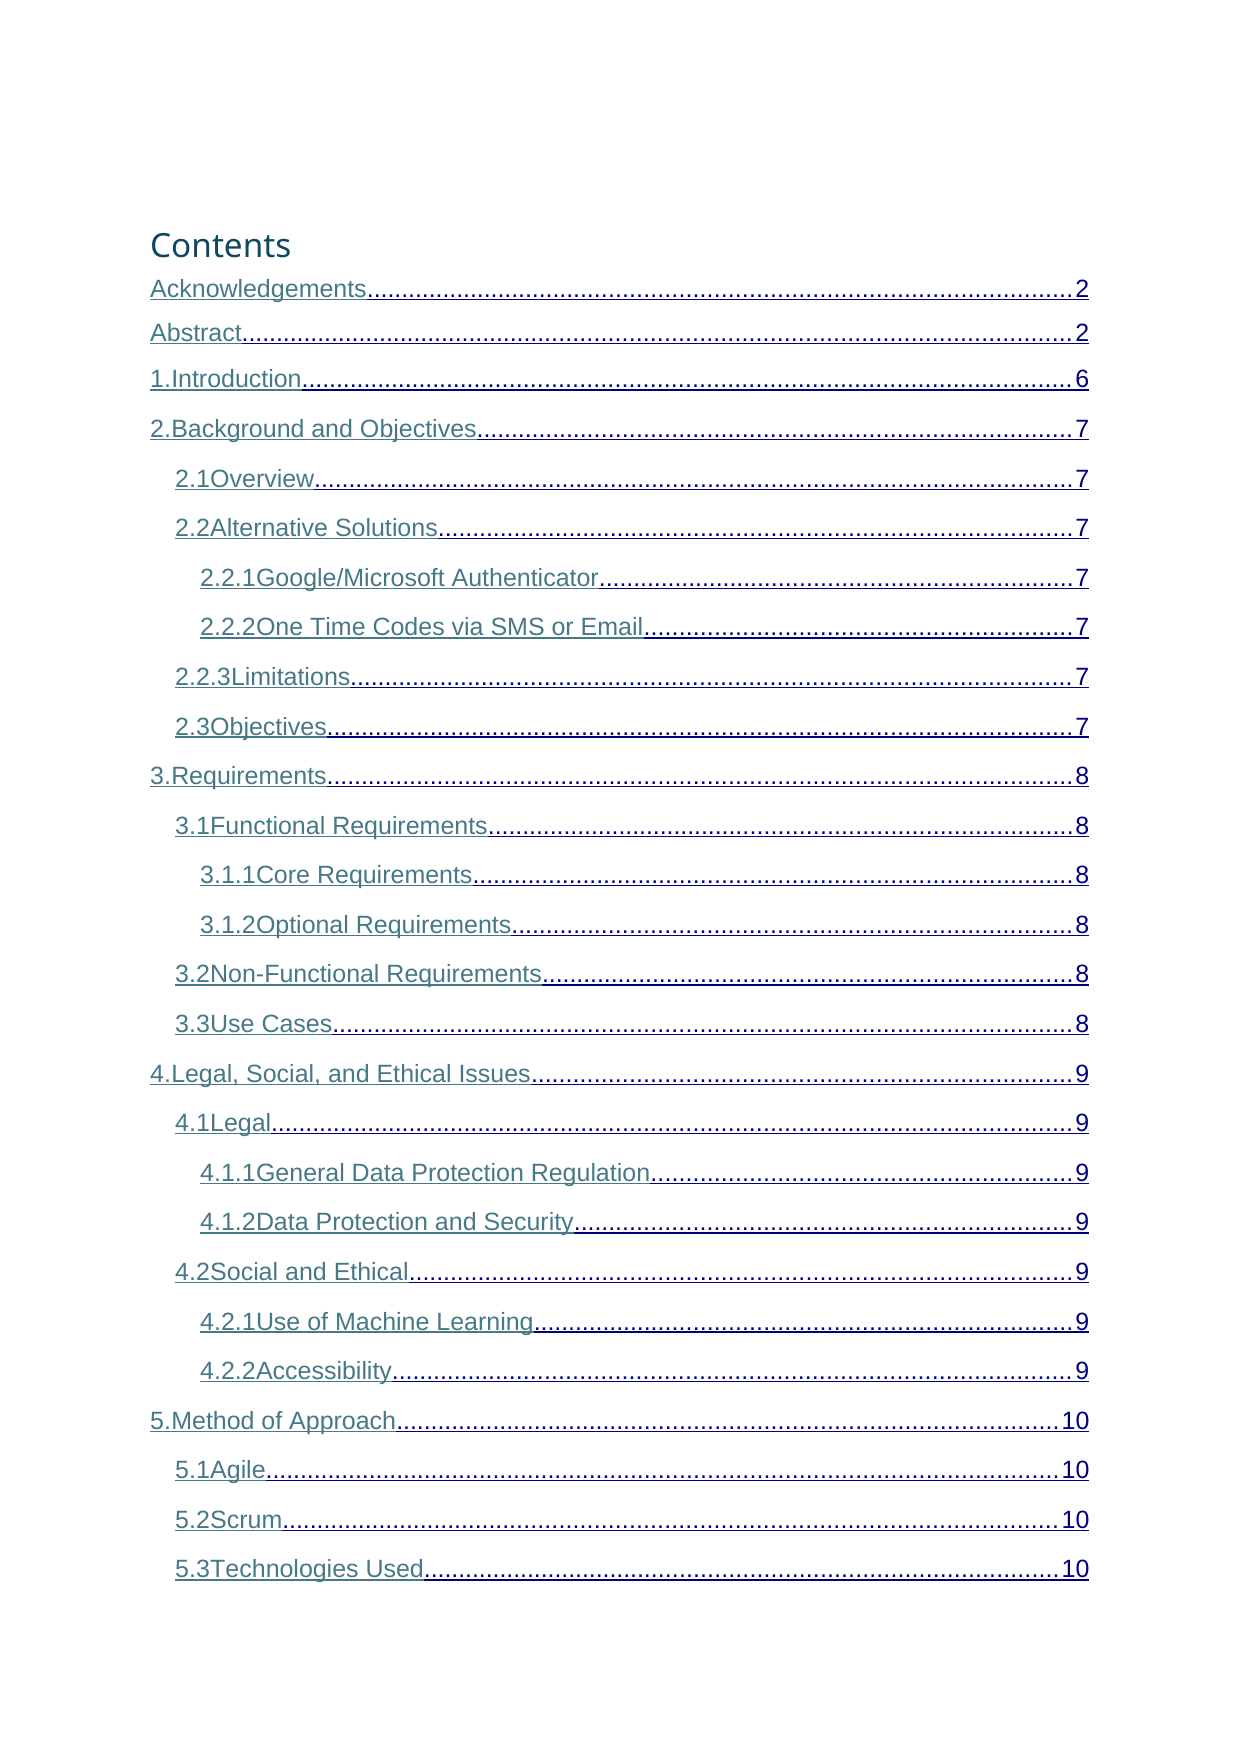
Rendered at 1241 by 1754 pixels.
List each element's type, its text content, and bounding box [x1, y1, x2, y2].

subtitle Contents [150, 222, 1090, 267]
text 3.1.1 Core Requirements 8 [200, 857, 1090, 891]
text 2. Background and Objectives 7 [150, 411, 1090, 445]
text 3. Requirements 8 [150, 758, 1090, 792]
text 2.2.1 Google/Microsoft Authenticator 7 [200, 559, 1090, 593]
text 5.1 Agile 10 [175, 1452, 1090, 1486]
text 4.1.1 General Data Protection Regulation 9 [200, 1154, 1090, 1188]
text 4. Legal, Social, and Ethical Issues 9 [150, 1055, 1090, 1089]
text 4.2 Social and Ethical 9 [175, 1254, 1090, 1288]
text 3.1.2 Optional Requirements 8 [200, 907, 1090, 941]
text 2.3 Objectives 7 [175, 708, 1090, 742]
text 5.2 Scrum 10 [175, 1502, 1090, 1536]
text 4.2.2 Accessibility 9 [200, 1353, 1090, 1387]
text 4.1.2 Data Protection and Security 9 [200, 1204, 1090, 1238]
text 4.1 Legal 9 [175, 1105, 1090, 1139]
text 2.2.3 Limitations 7 [175, 659, 1090, 693]
text 5.3 Technologies Used 10 [175, 1551, 1090, 1585]
text 3.2 Non-Functional Requirements 8 [175, 956, 1090, 990]
text 1. Introduction 6 [150, 361, 1090, 395]
text 4.2.1 Use of Machine Learning 9 [200, 1303, 1090, 1337]
text 3.1 Functional Requirements 8 [175, 807, 1090, 841]
text 2.2.2 One Time Codes via SMS or Email 7 [200, 609, 1090, 643]
text Abstract 2 [150, 318, 1090, 346]
text 2.1 Overview 7 [175, 460, 1090, 494]
text 5. Method of Approach 10 [150, 1402, 1090, 1436]
text 2.2 Alternative Solutions 7 [175, 510, 1090, 544]
text 3.3 Use Cases 8 [175, 1006, 1090, 1040]
text Acknowledgements 2 [150, 274, 1090, 303]
